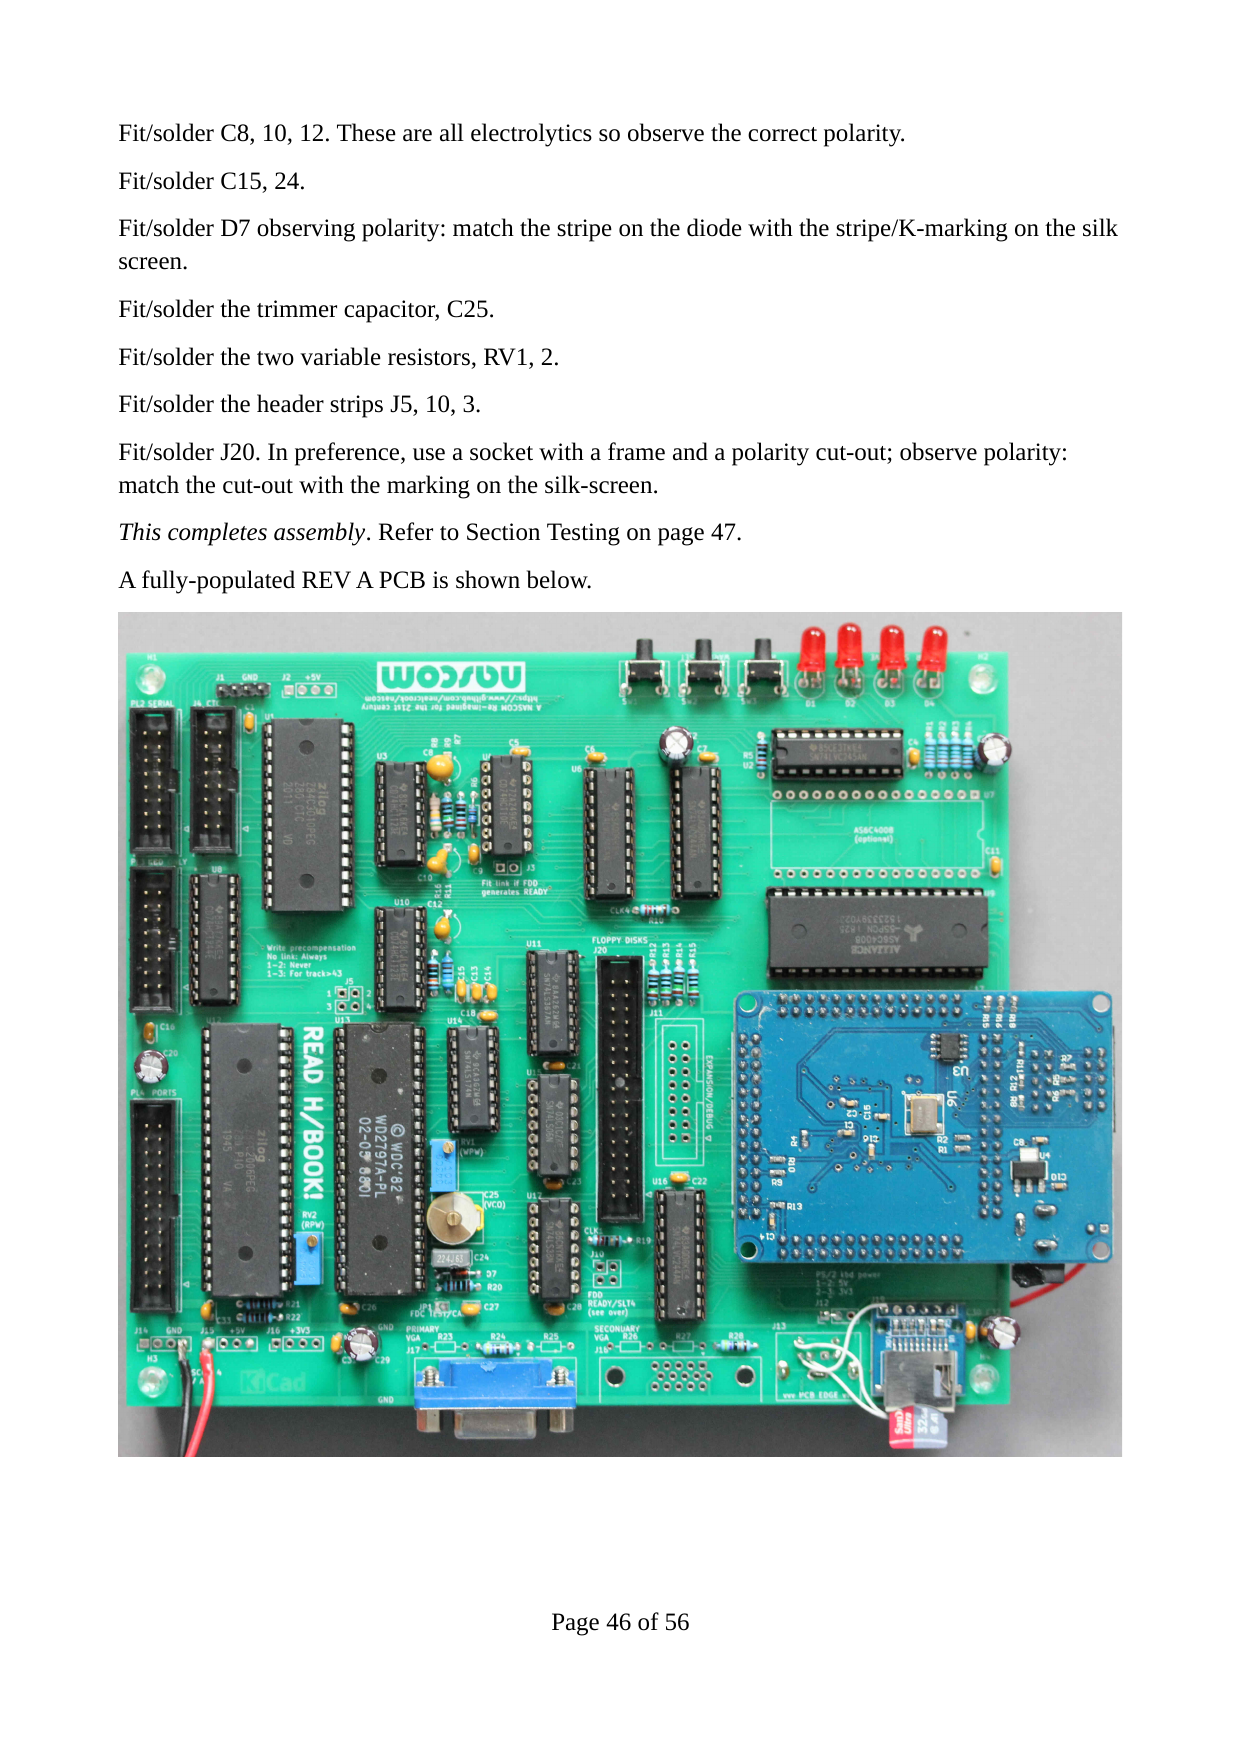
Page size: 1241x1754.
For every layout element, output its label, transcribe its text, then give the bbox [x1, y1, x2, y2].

text Fit/solder the trimmer capacitor, C25. [118, 294, 1122, 323]
text Fit/solder the two variable resistors, RV1, 2. [118, 342, 1122, 370]
text Fit/solder C8, 10, 12. These are all electrolytics so observe the correct polarity. [118, 118, 1122, 147]
text This completes assembly. Refer to Section Testing on page 46. [118, 517, 1122, 546]
text Fit/solder the header strips J5, 10, 3. [118, 389, 1122, 418]
picture [118, 612, 1123, 1457]
text Fit/solder D7 observing polarity: match the stripe on the diode with the stripe/K-marking on the silk screen. [118, 213, 1122, 275]
text Fit/solder J20. In preference, use a socket with a frame and a polarity cut-out; observe polarity: match the cut-out with the marking on the silk-screen. [118, 437, 1122, 498]
text A fully-populated REV A PCB is shown below. [118, 565, 1122, 594]
text Fit/solder C15, 24. [118, 166, 1122, 194]
